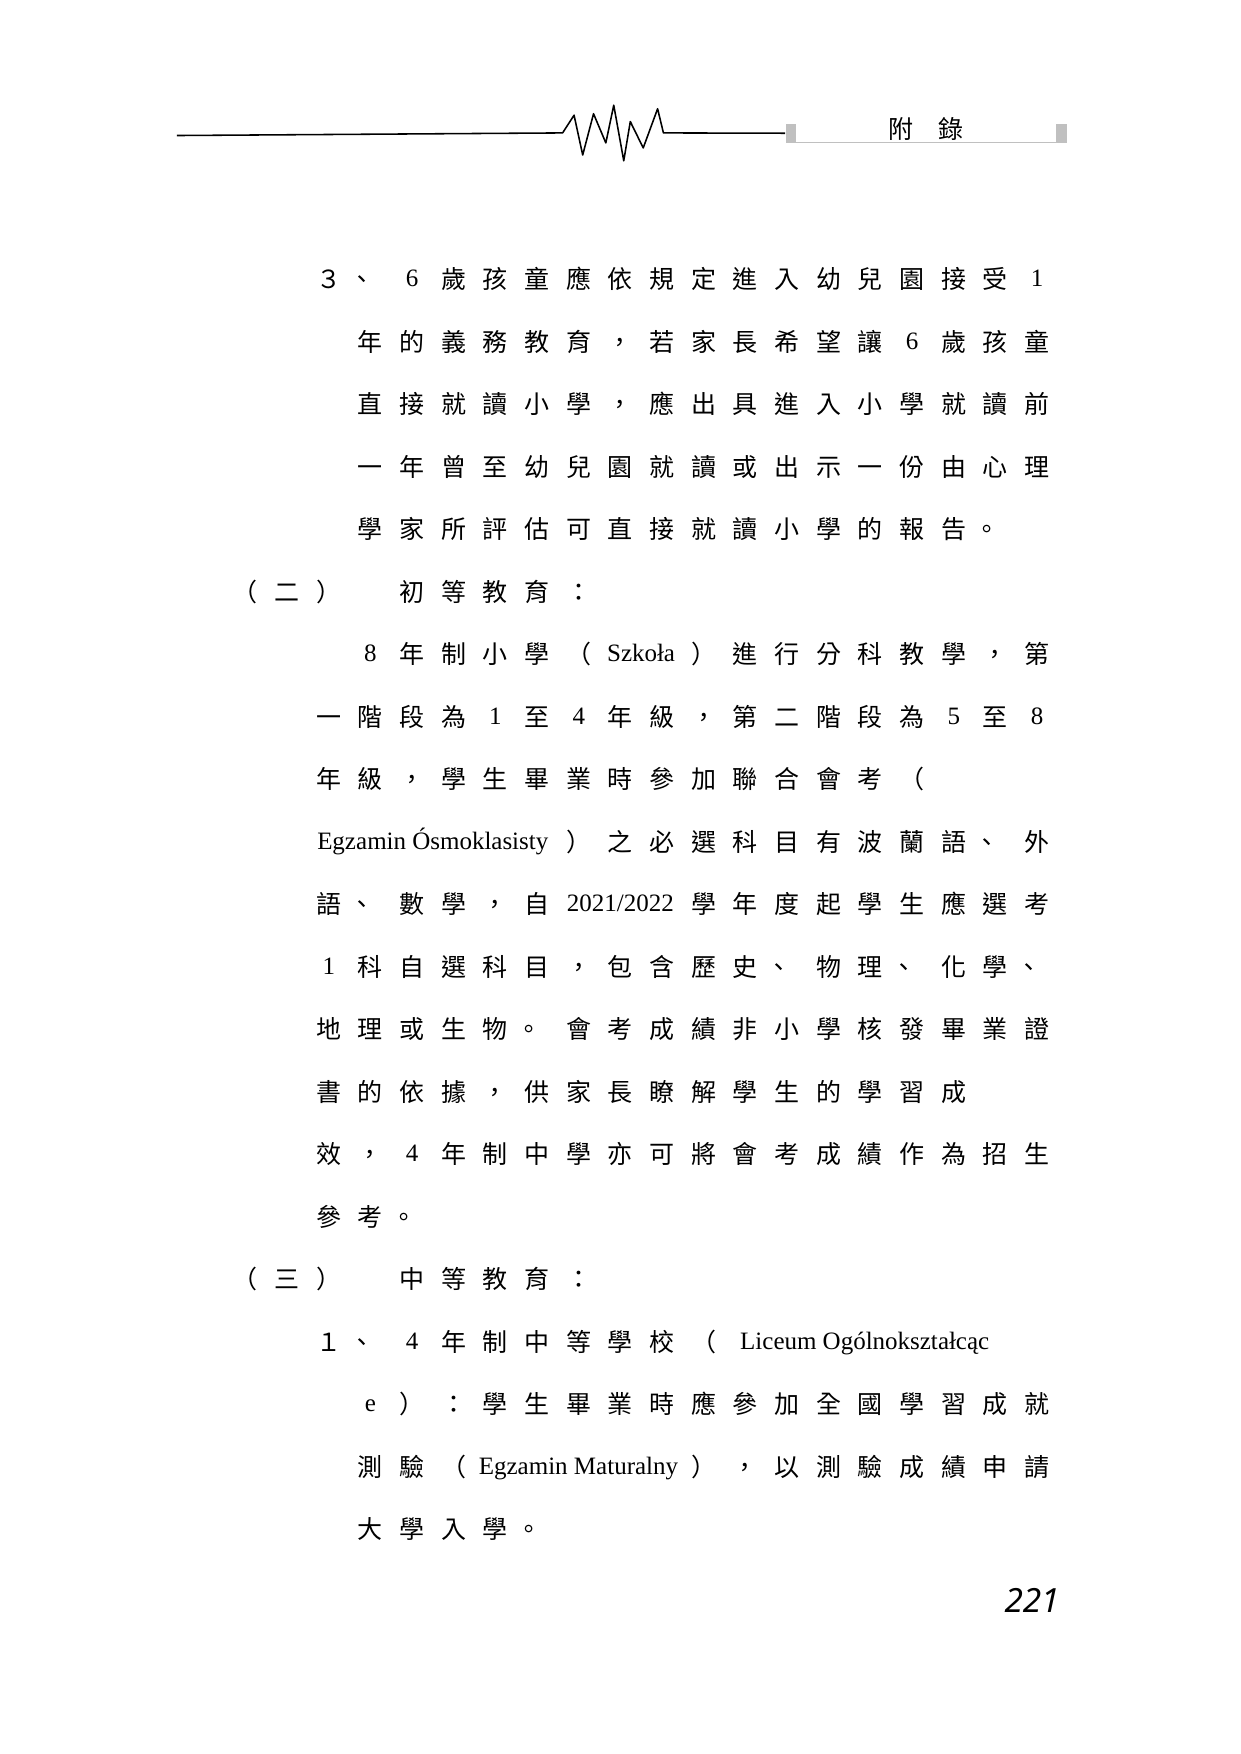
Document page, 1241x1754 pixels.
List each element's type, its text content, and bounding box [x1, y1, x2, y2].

text （三） 中等教育： [207, 1236, 1058, 1299]
text （二） 初等教育： [207, 549, 1058, 611]
text 8年制小學（Szkoła）進行分科教學，第一階段為1至4年級，第二階段為5至8年級，學生畢業時參加聯合會考（ Egzamin Ósmoklasisty）之必選科目有波蘭語、外語、數學，自2021/2022學年度起學生應選考1科自選科目，包含歷史、物理、化學、地理或生物。會考成績非小學核發畢業證書的依據，供家長瞭解學生的學習成效，4年制中學亦可將會考成績作為招生參考。 [281, 611, 1058, 1236]
text ３、6歲孩童應依規定進入幼兒園接受1年的義務教育，若家長希望讓6歲孩童直接就讀小學，應出具進入小學就讀前一年曾至幼兒園就讀或出示一份由心理學家所評估可直接就讀小學的報告。 [281, 236, 1058, 549]
text １、4年制中等學校（Liceum Ogólnokształcące）：學生畢業時應參加全國學習成就測驗（Egzamin Maturalny），以測驗成績申請大學入學。 [281, 1299, 1058, 1549]
